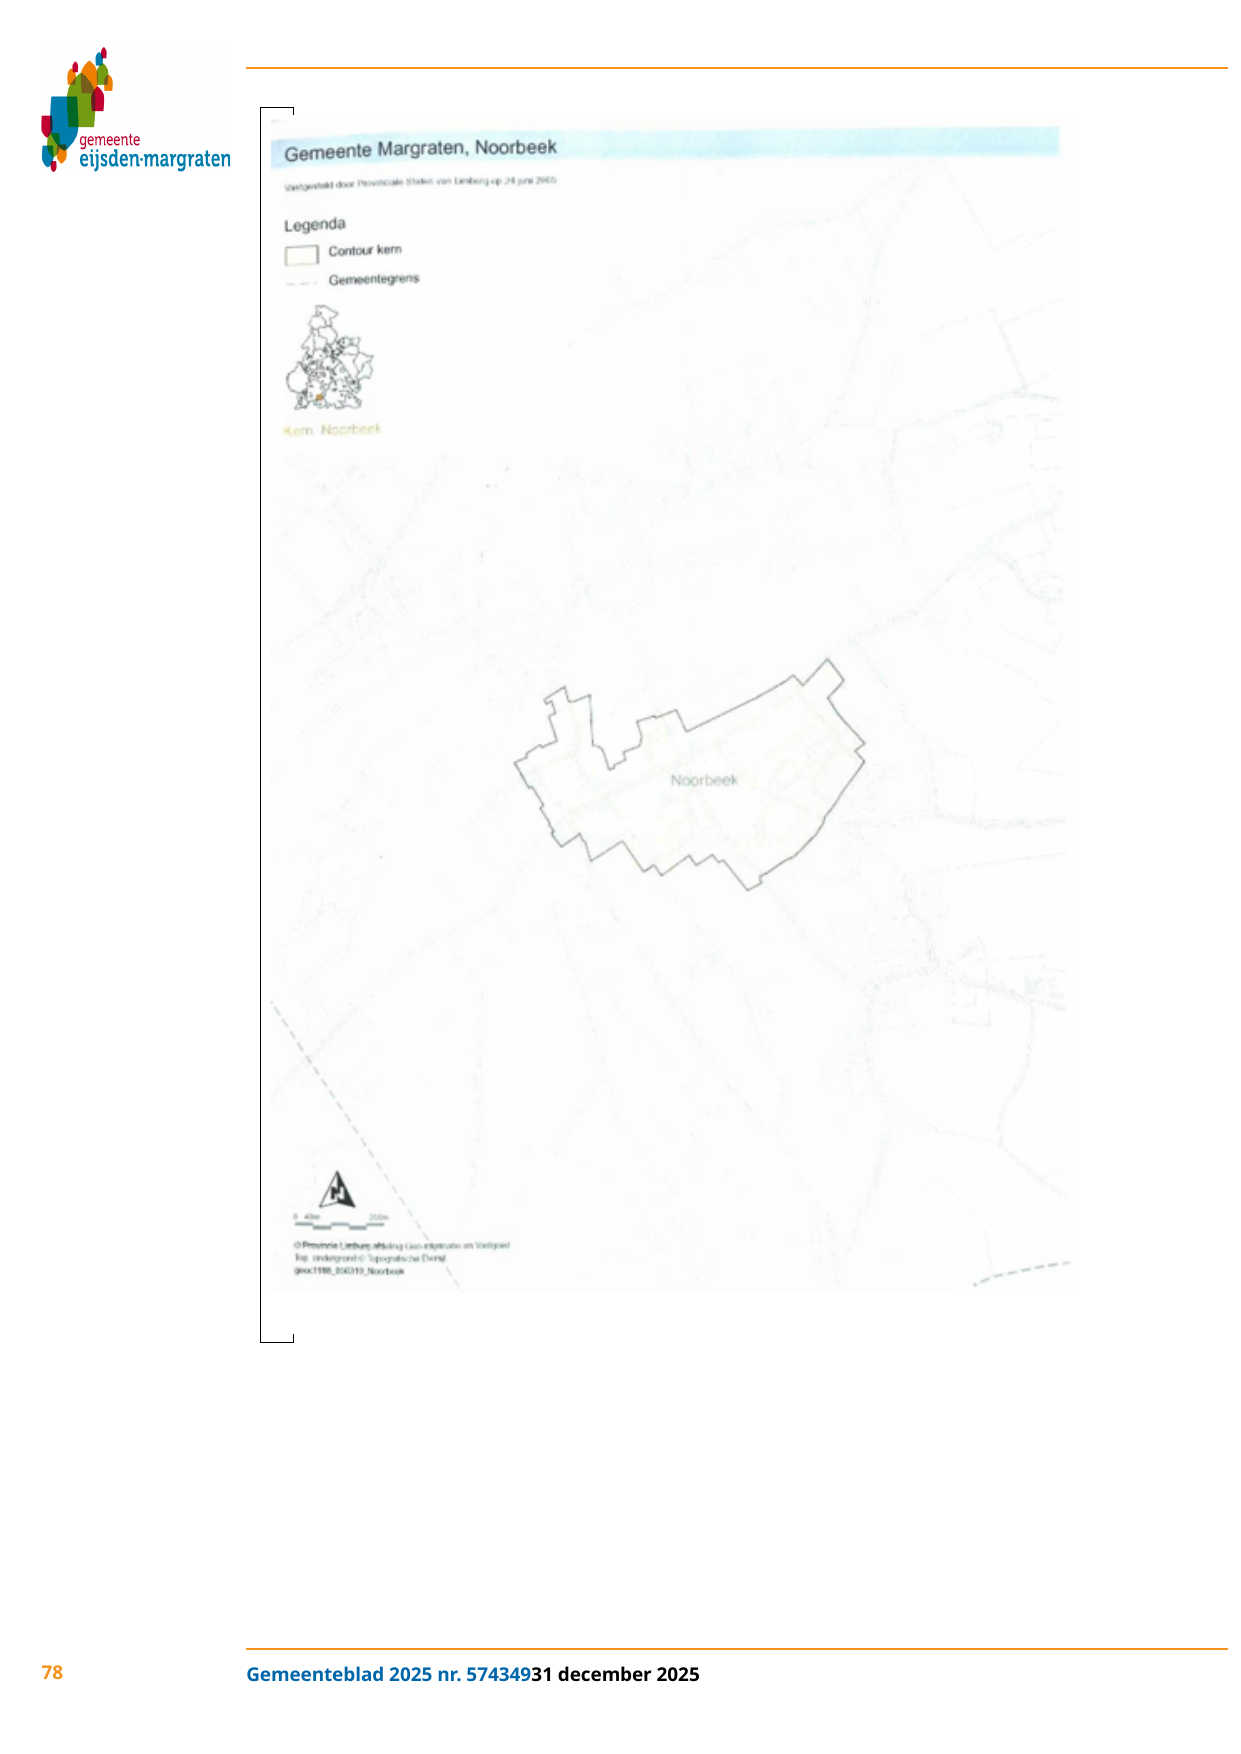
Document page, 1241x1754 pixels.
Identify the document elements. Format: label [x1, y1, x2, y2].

picture [268, 115, 1155, 1334]
picture [41, 47, 231, 172]
